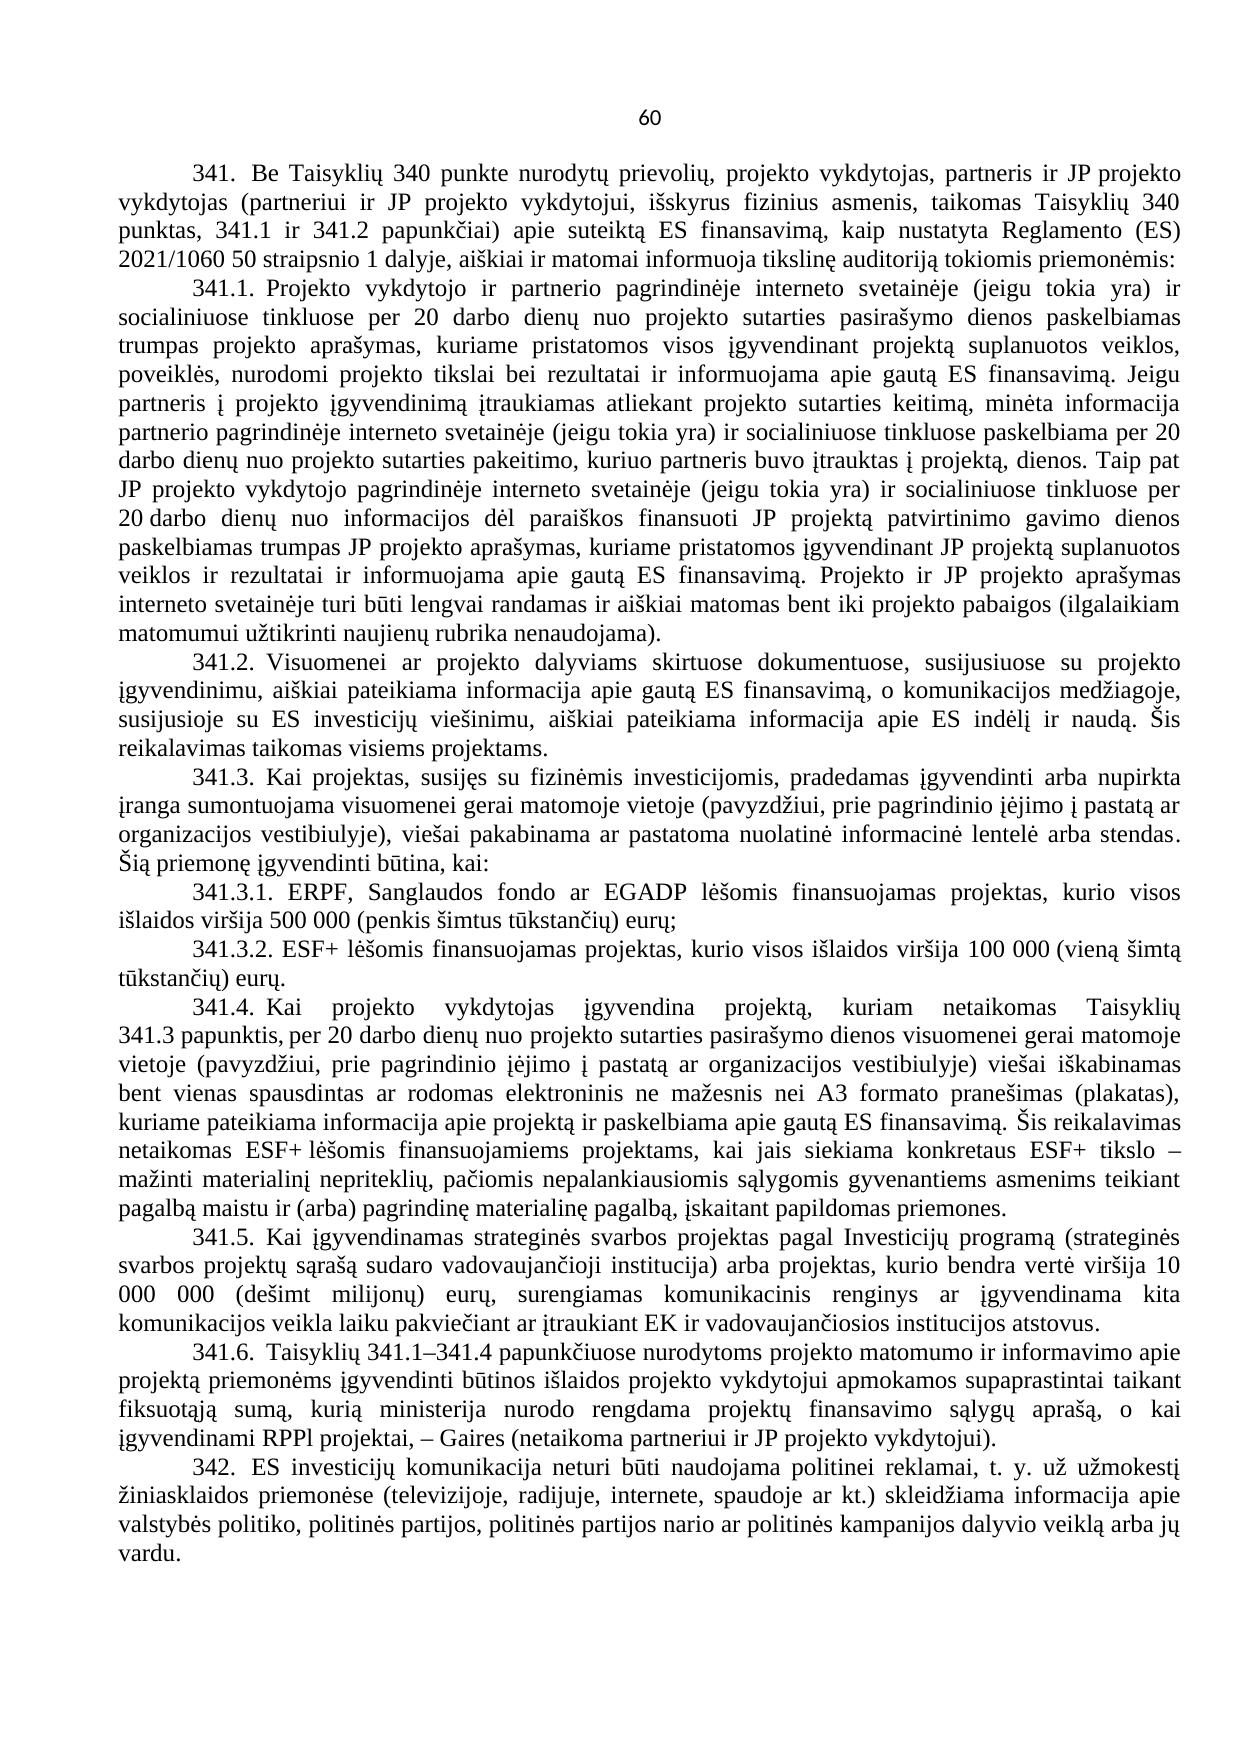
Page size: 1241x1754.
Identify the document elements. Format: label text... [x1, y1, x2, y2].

text 341.3. Kai projektas, susijęs su fizinėmis investicijomis, pradedamas įgyvendinti arba nupirkta įranga sumontuojama visuomenei gerai matomoje vietoje (pavyzdžiui, prie pagrindinio įėjimo į pastatą ar organizacijos vestibiulyje), viešai pakabinama ar pastatoma nuolatinė informacinė lentelė arba stendas. Šią priemonę įgyvendinti būtina, kai: [118, 762, 1181, 877]
text 341.6. Taisyklių 341.1–341.4 papunkčiuose nurodytoms projekto matomumo ir informavimo apie projektą priemonėms įgyvendinti būtinos išlaidos projekto vykdytojui apmokamos supaprastintai taikant fiksuotąją sumą, kurią ministerija nurodo rengdama projektų finansavimo sąlygų aprašą, o kai įgyvendinami RPPl projektai, – Gaires (netaikoma partneriui ir JP projekto vykdytojui). [118, 1337, 1181, 1452]
text 341. Be Taisyklių 340 punkte nurodytų prievolių, projekto vykdytojas, partneris ir JP projekto vykdytojas (partneriui ir JP projekto vykdytojui, išskyrus fizinius asmenis, taikomas Taisyklių 340 punktas, 341.1 ir 341.2 papunkčiai) apie suteiktą ES finansavimą, kaip nustatyta Reglamento (ES) 2021/1060 50 straipsnio 1 dalyje, aiškiai ir matomai informuoja tikslinę auditoriją tokiomis priemonėmis: [118, 158, 1181, 273]
text 341.5. Kai įgyvendinamas strateginės svarbos projektas pagal Investicijų programą (strateginės svarbos projektų sąrašą sudaro vadovaujančioji institucija) arba projektas, kurio bendra vertė viršija 10 000 000 (dešimt milijonų) eurų, surengiamas komunikacinis renginys ar įgyvendinama kita komunikacijos veikla laiku pakviečiant ar įtraukiant EK ir vadovaujančiosios institucijos atstovus. [118, 1222, 1181, 1337]
text 341.3.1. ERPF, Sanglaudos fondo ar EGADP lėšomis finansuojamas projektas, kurio visos išlaidos viršija 500 000 (penkis šimtus tūkstančių) eurų; [118, 877, 1181, 934]
text 341.4. Kai projekto vykdytojas įgyvendina projektą, kuriam netaikomas Taisyklių 341.3 papunktis, per 20 darbo dienų nuo projekto sutarties pasirašymo dienos visuomenei gerai matomoje vietoje (pavyzdžiui, prie pagrindinio įėjimo į pastatą ar organizacijos vestibiulyje) viešai iškabinamas bent vienas spausdintas ar rodomas elektroninis ne mažesnis nei A3 formato pranešimas (plakatas), kuriame pateikiama informacija apie projektą ir paskelbiama apie gautą ES finansavimą. Šis reikalavimas netaikomas ESF+ lėšomis finansuojamiems projektams, kai jais siekiama konkretaus ESF+ tikslo – mažinti materialinį nepriteklių, pačiomis nepalankiausiomis sąlygomis gyvenantiems asmenims teikiant pagalbą maistu ir (arba) pagrindinę materialinę pagalbą, įskaitant papildomas priemones. [118, 992, 1181, 1222]
text 341.3.2. ESF+ lėšomis finansuojamas projektas, kurio visos išlaidos viršija 100 000 (vieną šimtą tūkstančių) eurų. [118, 934, 1181, 992]
text 342. ES investicijų komunikacija neturi būti naudojama politinei reklamai, t. y. už užmokestį žiniasklaidos priemonėse (televizijoje, radijuje, internete, spaudoje ar kt.) skleidžiama informacija apie valstybės politiko, politinės partijos, politinės partijos nario ar politinės kampanijos dalyvio veiklą arba jų vardu. [118, 1452, 1181, 1567]
text 341.2. Visuomenei ar projekto dalyviams skirtuose dokumentuose, susijusiuose su projekto įgyvendinimu, aiškiai pateikiama informacija apie gautą ES finansavimą, o komunikacijos medžiagoje, susijusioje su ES investicijų viešinimu, aiškiai pateikiama informacija apie ES indėlį ir naudą. Šis reikalavimas taikomas visiems projektams. [118, 647, 1181, 762]
text 341.1. Projekto vykdytojo ir partnerio pagrindinėje interneto svetainėje (jeigu tokia yra) ir socialiniuose tinkluose per 20 darbo dienų nuo projekto sutarties pasirašymo dienos paskelbiamas trumpas projekto aprašymas, kuriame pristatomos visos įgyvendinant projektą suplanuotos veiklos, poveiklės, nurodomi projekto tikslai bei rezultatai ir informuojama apie gautą ES finansavimą. Jeigu partneris į projekto įgyvendinimą įtraukiamas atliekant projekto sutarties keitimą, minėta informacija partnerio pagrindinėje interneto svetainėje (jeigu tokia yra) ir socialiniuose tinkluose paskelbiama per 20 darbo dienų nuo projekto sutarties pakeitimo, kuriuo partneris buvo įtrauktas į projektą, dienos. Taip pat JP projekto vykdytojo pagrindinėje interneto svetainėje (jeigu tokia yra) ir socialiniuose tinkluose per 20 darbo dienų nuo informacijos dėl paraiškos finansuoti JP projektą patvirtinimo gavimo dienos paskelbiamas trumpas JP projekto aprašymas, kuriame pristatomos įgyvendinant JP projektą suplanuotos veiklos ir rezultatai ir informuojama apie gautą ES finansavimą. Projekto ir JP projekto aprašymas interneto svetainėje turi būti lengvai randamas ir aiškiai matomas bent iki projekto pabaigos (ilgalaikiam matomumui užtikrinti naujienų rubrika nenaudojama). [118, 273, 1181, 647]
